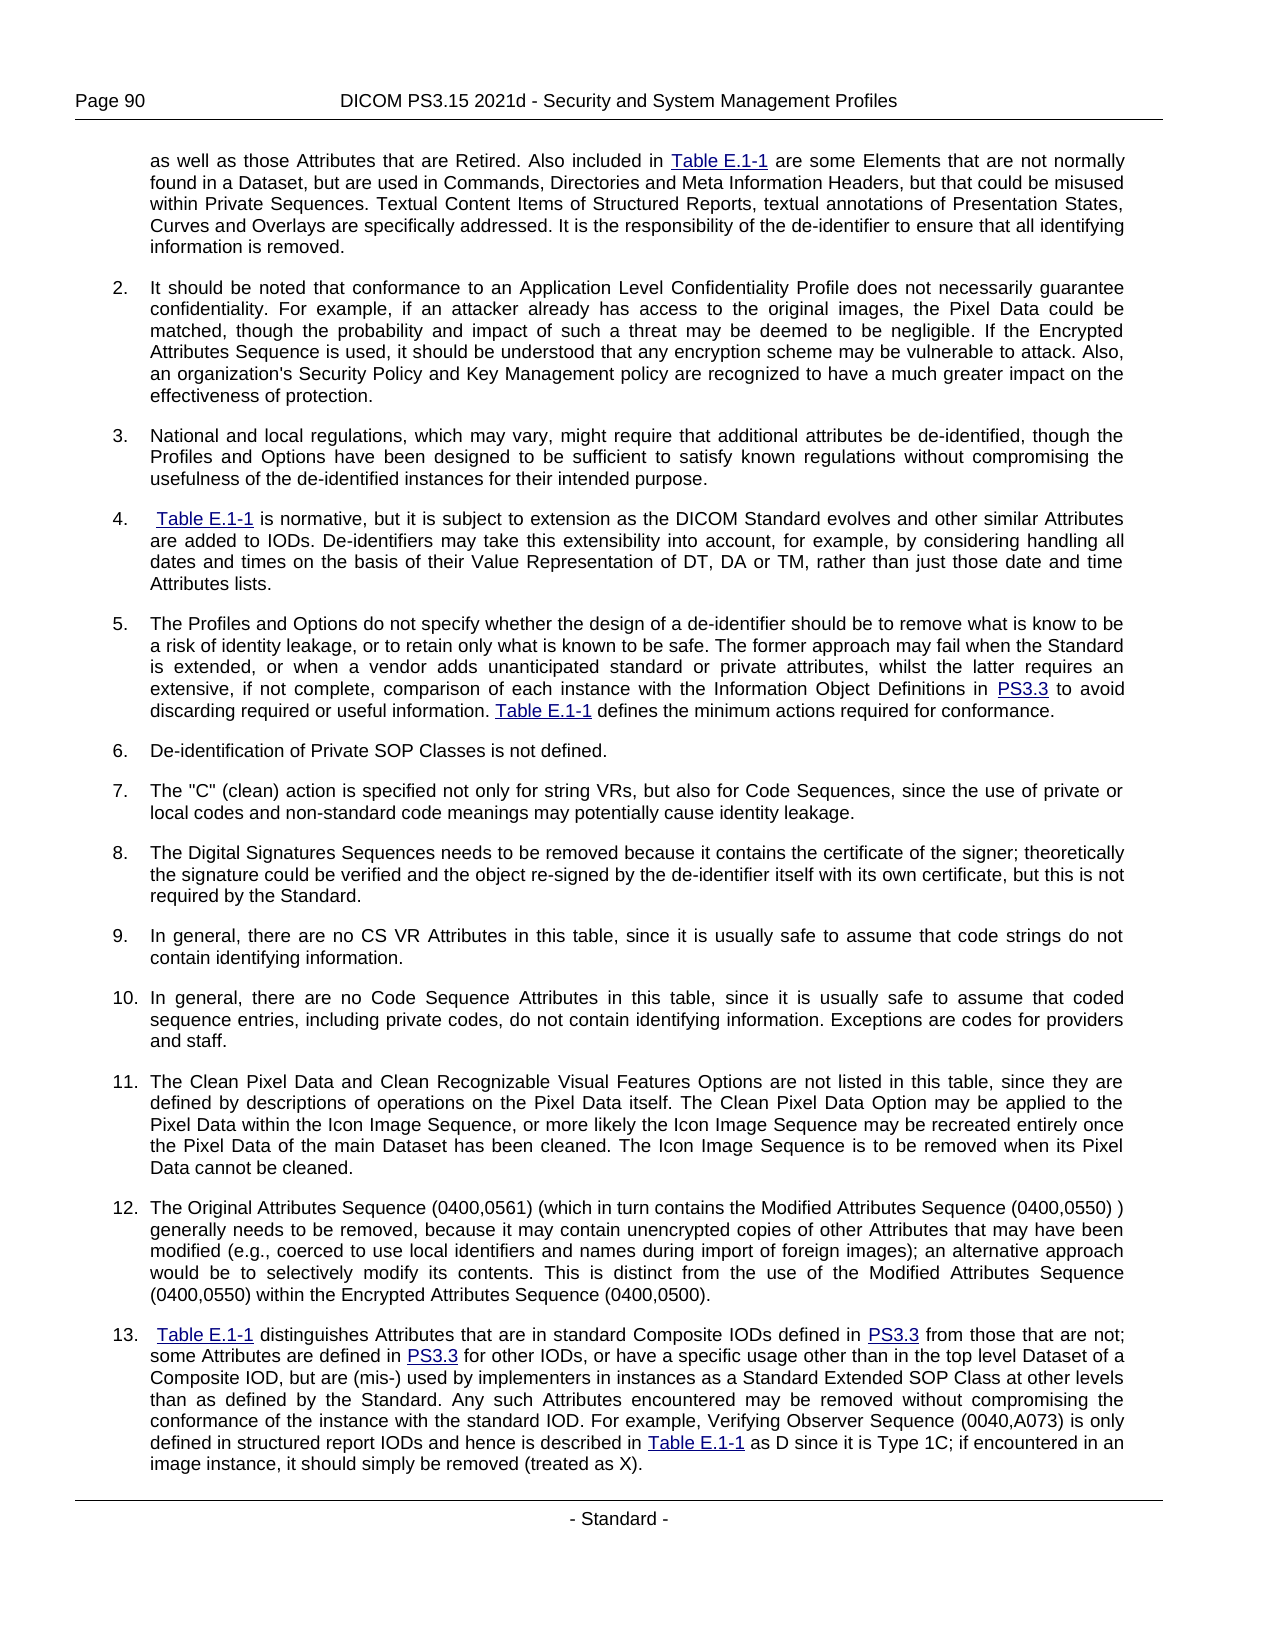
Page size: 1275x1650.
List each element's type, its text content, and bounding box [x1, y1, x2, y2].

text 4. Table E.1-1 is normative, but it is subject to extension as the DICOM Standard evolves and other similar Attributes are added to IODs. De-identifiers may take this extensibility into account, for example, by considering handling all dates and times on the basis of their Value Representation of DT, DA or TM, rather than just those date and time Attributes lists. [112, 508, 1125, 594]
text 10. In general, there are no Code Sequence Attributes in this table, since it is usually safe to assume that coded sequence entries, including private codes, do not contain identifying information. Exceptions are codes for providers and staff. [112, 987, 1125, 1052]
text 5. The Profiles and Options do not specify whether the design of a de-identifier should be to remove what is know to be a risk of identity leakage, or to retain only what is known to be safe. The former approach may fail when the Standard is extended, or when a vendor adds unanticipated standard or private attributes, whilst the latter requires an extensive, if not complete, comparison of each instance with the Information Object Definitions in PS3.3 to avoid discarding required or useful information. Table E.1-1 defines the minimum actions required for conformance. [112, 613, 1125, 721]
text as well as those Attributes that are Retired. Also included in Table E.1-1 are some Elements that are not normally found in a Dataset, but are used in Commands, Directories and Meta Information Headers, but that could be misused within Private Sequences. Textual Content Items of Structured Reports, textual annotations of Presentation States, Curves and Overlays are specifically addressed. It is the responsibility of the de-identifier to ensure that all identifying information is removed. [112, 150, 1125, 258]
text 3. National and local regulations, which may vary, might require that additional attributes be de-identified, though the Profiles and Options have been designed to be sufficient to satisfy known regulations without compromising the usefulness of the de-identified instances for their intended purpose. [112, 425, 1125, 489]
text 9. In general, there are no CS VR Attributes in this table, since it is usually safe to assume that code strings do not contain identifying information. [112, 925, 1125, 968]
text 6. De-identification of Private SOP Classes is not defined. [112, 740, 1125, 761]
text 8. The Digital Signatures Sequences needs to be removed because it contains the certificate of the signer; theoretically the signature could be verified and the object re-signed by the de-identifier itself with its own certificate, but this is not required by the Standard. [112, 842, 1125, 907]
text 7. The "C" (clean) action is specified not only for string VRs, but also for Code Sequences, since the use of private or local codes and non-standard code meanings may potentially cause identity leakage. [112, 780, 1125, 823]
text 12. The Original Attributes Sequence (0400,0561) (which in turn contains the Modified Attributes Sequence (0400,0550) ) generally needs to be removed, because it may contain unencrypted copies of other Attributes that may have been modified (e.g., coerced to use local identifiers and names during import of foreign images); an alternative approach would be to selectively modify its contents. This is distinct from the use of the Modified Attributes Sequence (0400,0550) within the Encrypted Attributes Sequence (0400,0500). [112, 1197, 1125, 1305]
text 11. The Clean Pixel Data and Clean Recognizable Visual Features Options are not listed in this table, since they are defined by descriptions of operations on the Pixel Data itself. The Clean Pixel Data Option may be applied to the Pixel Data within the Icon Image Sequence, or more likely the Icon Image Sequence may be recreated entirely once the Pixel Data of the main Dataset has been cleaned. The Icon Image Sequence is to be removed when its Pixel Data cannot be cleaned. [112, 1071, 1125, 1178]
text 2. It should be noted that conformance to an Application Level Confidentiality Profile does not necessarily guarantee confidentiality. For example, if an attacker already has access to the original images, the Pixel Data could be matched, though the probability and impact of such a threat may be deemed to be negligible. If the Encrypted Attributes Sequence is used, it should be understood that any encryption scheme may be vulnerable to attack. Also, an organization's Security Policy and Key Management policy are recognized to have a much greater impact on the effectiveness of protection. [112, 277, 1125, 406]
text 13. Table E.1-1 distinguishes Attributes that are in standard Composite IODs defined in PS3.3 from those that are not; some Attributes are defined in PS3.3 for other IODs, or have a specific usage other than in the top level Dataset of a Composite IOD, but are (mis-) used by implementers in instances as a Standard Extended SOP Class at other levels than as defined by the Standard. Any such Attributes encountered may be removed without compromising the conformance of the instance with the standard IOD. For example, Verifying Observer Sequence (0040,A073) is only defined in structured report IODs and hence is described in Table E.1-1 as D since it is Type 1C; if encountered in an image instance, it should simply be removed (treated as X). [112, 1324, 1125, 1475]
